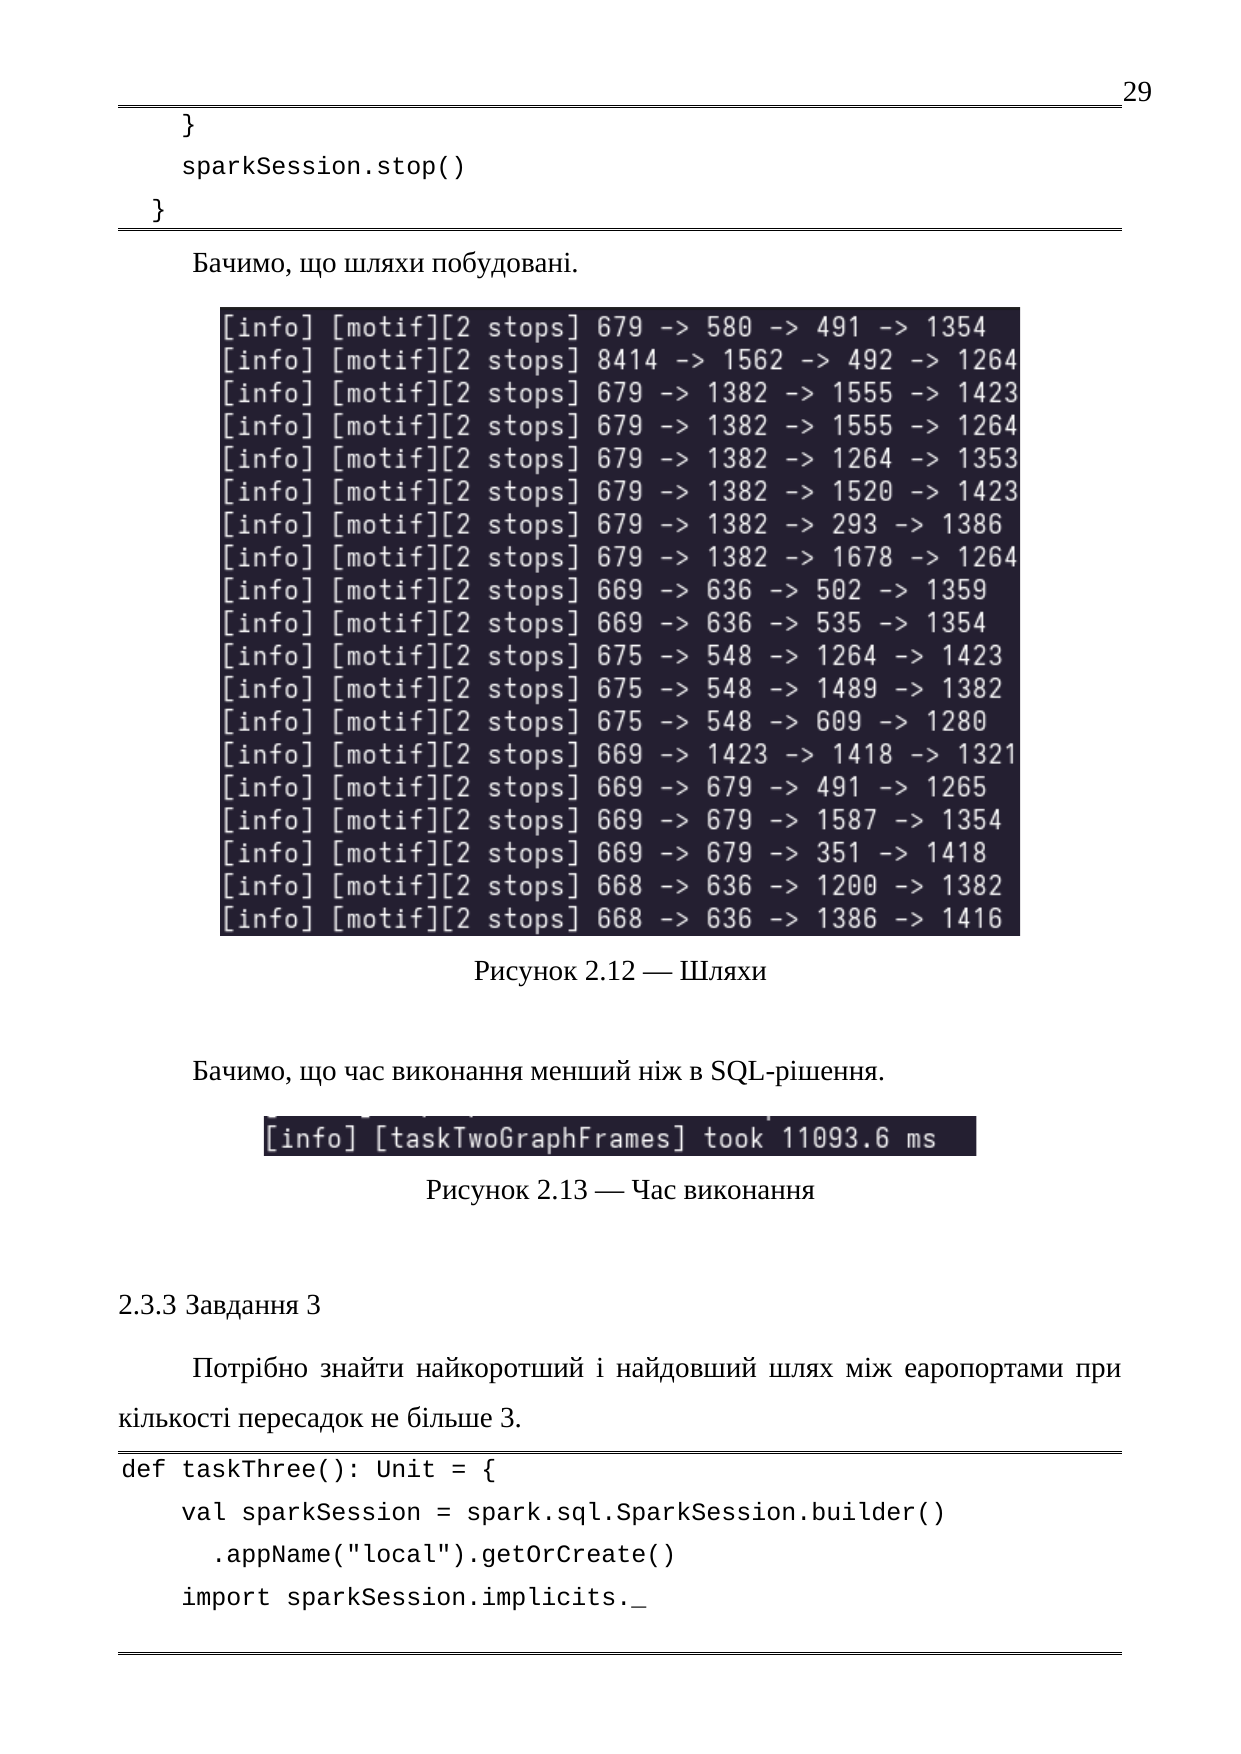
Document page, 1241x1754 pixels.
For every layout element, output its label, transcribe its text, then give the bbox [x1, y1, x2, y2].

picture [263, 1116, 977, 1156]
text Рисунок 2.12 — Шляхи [220, 936, 1020, 986]
text Бачимо, що шляхи побудовані. [118, 245, 1122, 278]
text Рисунок 2.13 — Час виконання [264, 1156, 976, 1206]
picture [220, 307, 1020, 936]
text } [118, 190, 1122, 228]
text } [118, 108, 1122, 140]
text import sparkSession.implicits._ [118, 1578, 1122, 1613]
text def taskThree(): Unit = { [118, 1454, 1122, 1485]
text sparkSession.stop() [118, 148, 1122, 182]
text Бачимо, що час виконання менший ніж в SQL-рішення. [118, 1053, 1122, 1087]
text Потрібно знайти найкоротший і найдовший шлях між еаропортами при кількості пересадок не більше 3. [118, 1350, 1122, 1434]
text val sparkSession = spark.sql.SparkSession.builder() [118, 1493, 1122, 1528]
text .appName("local").getOrCreate() [118, 1536, 1122, 1570]
subtitle Завдання 3 [118, 1287, 1122, 1321]
